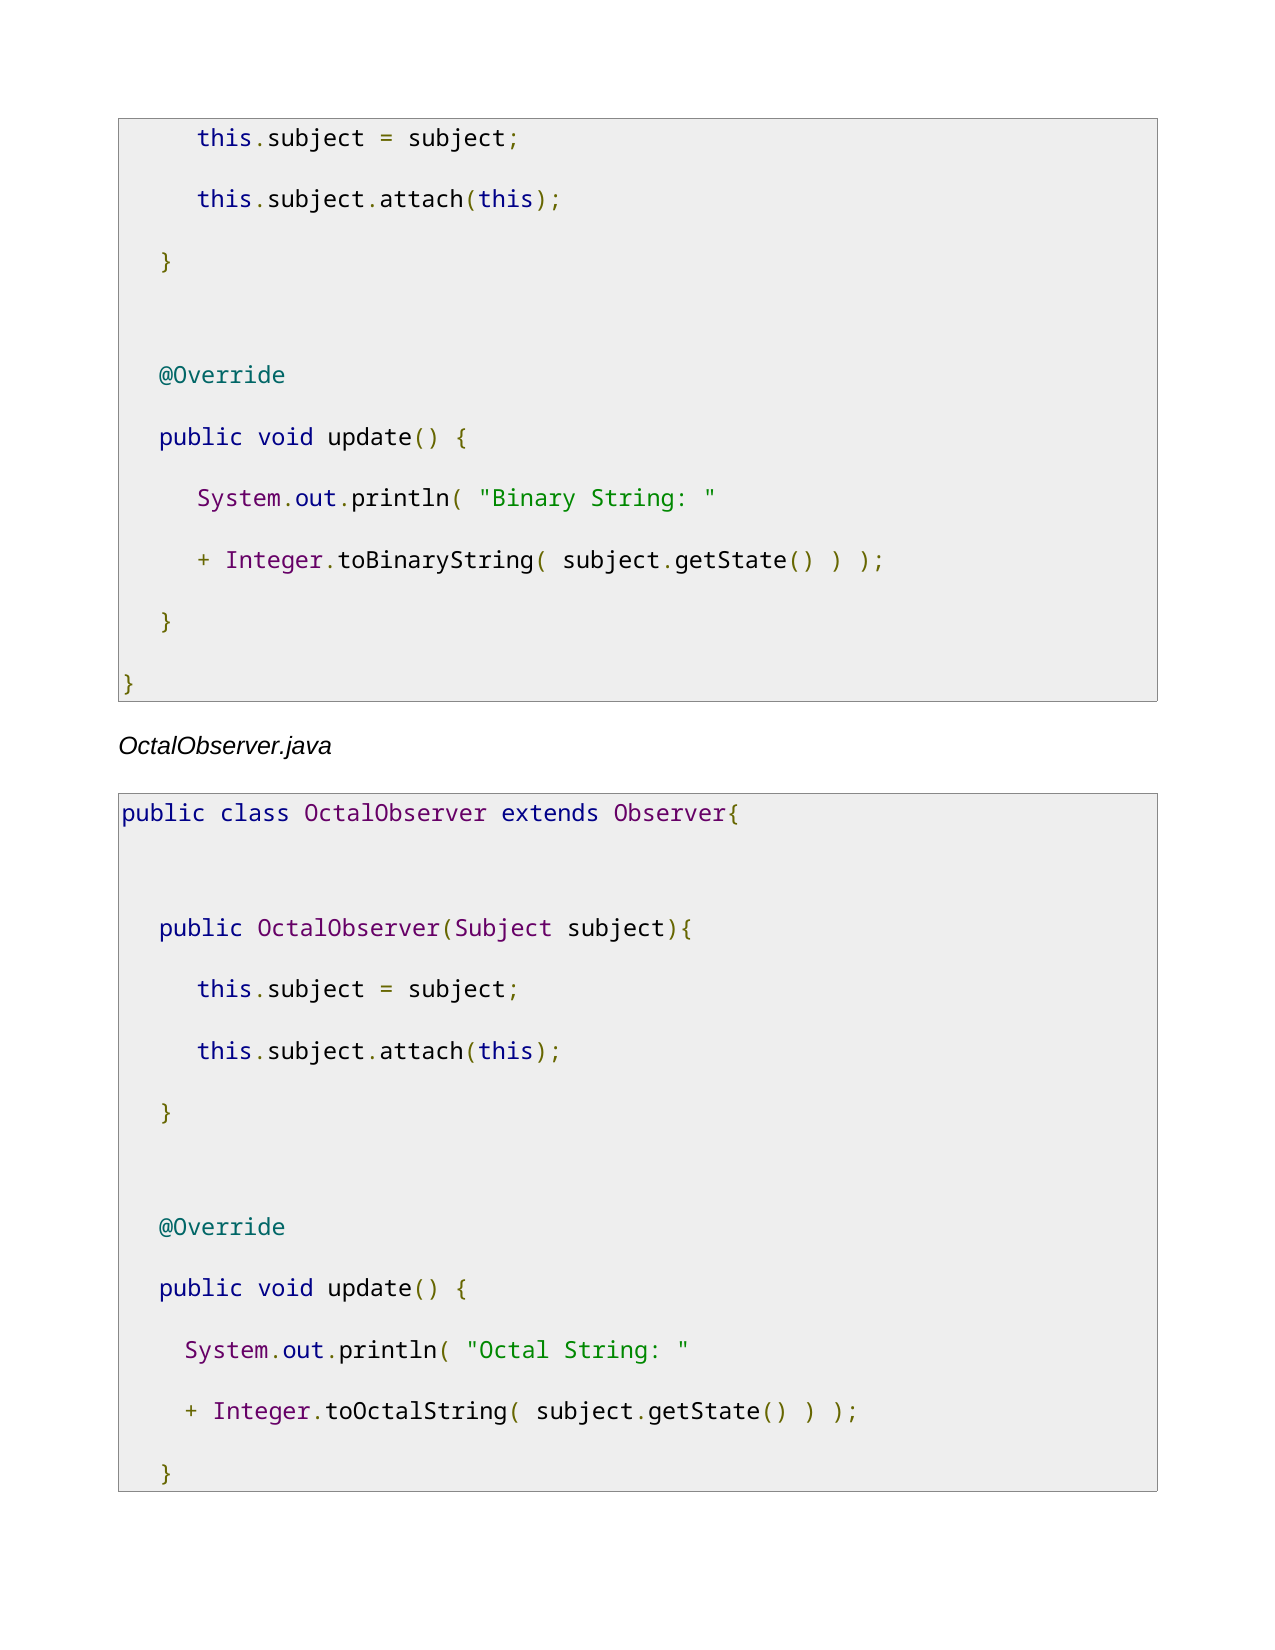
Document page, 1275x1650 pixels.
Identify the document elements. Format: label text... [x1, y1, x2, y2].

text public void update() { [119, 417, 1157, 452]
text public class OctalObserver extends Observer{ [119, 794, 1157, 828]
text OctalObserver.java [118, 731, 1157, 759]
text @Override [119, 1207, 1157, 1242]
text public void update() { [119, 1268, 1157, 1303]
text public OctalObserver(Subject subject){ [119, 908, 1157, 943]
text } [119, 601, 1157, 637]
text } [119, 663, 1157, 701]
text } [119, 1092, 1157, 1127]
text @Override [119, 356, 1157, 391]
text + Integer.toBinaryString( subject.getState() ) ); [119, 540, 1157, 575]
text } [119, 1453, 1157, 1491]
text this.subject = subject; [119, 119, 1157, 153]
text + Integer.toOctalString( subject.getState() ) ); [119, 1391, 1157, 1426]
text this.subject = subject; [119, 969, 1157, 1004]
text System.out.println( "Binary String: " [119, 478, 1157, 514]
text this.subject.attach(this); [119, 1031, 1157, 1066]
text } [119, 241, 1157, 276]
text this.subject.attach(this); [119, 179, 1157, 215]
text System.out.println( "Octal String: " [119, 1330, 1157, 1365]
